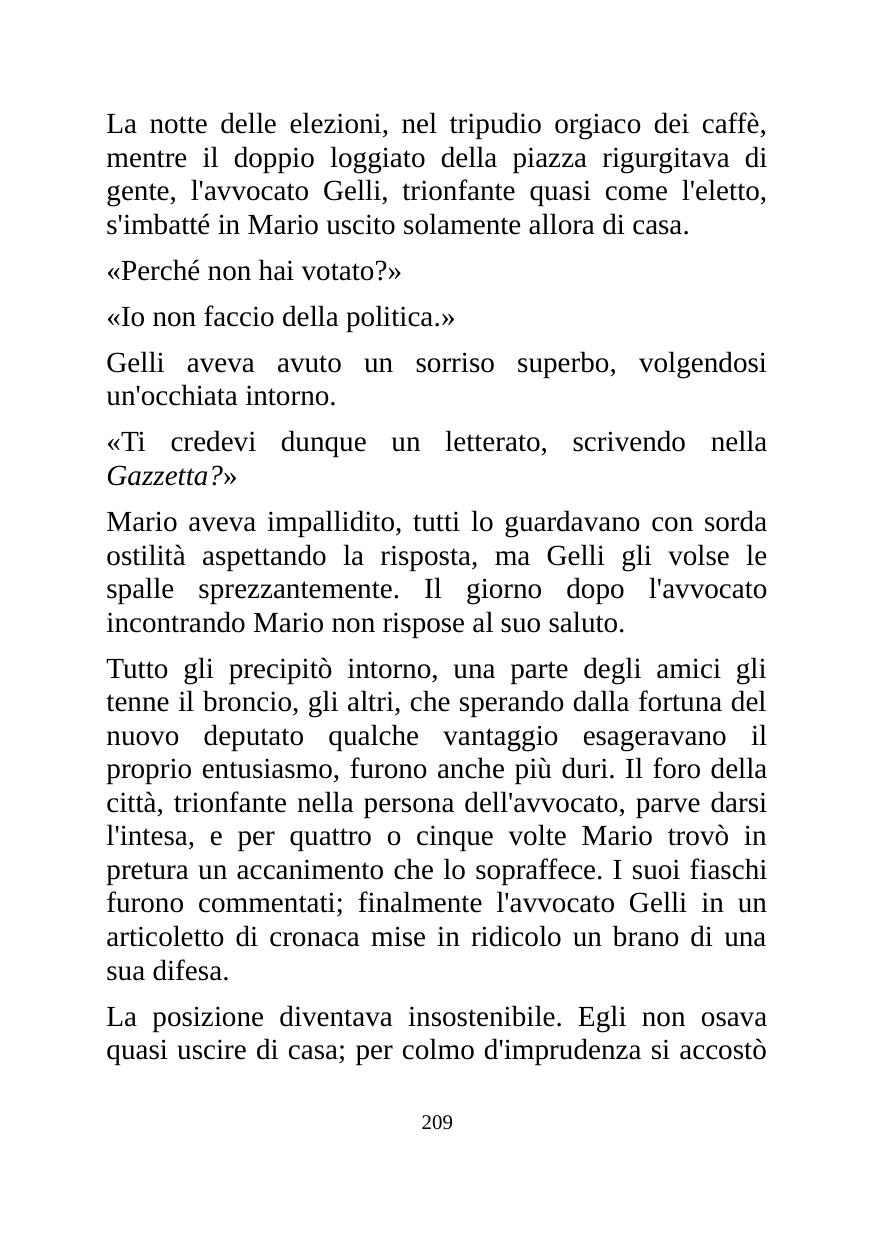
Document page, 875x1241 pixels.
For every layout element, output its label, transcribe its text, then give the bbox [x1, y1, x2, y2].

text «Io non faccio della politica.» [106, 299, 768, 332]
text La posizione diventava insostenibile. Egli non osava quasi uscire di casa; per colmo d'imprudenza si accostò [106, 999, 768, 1066]
text Tutto gli precipitò intorno, una parte degli amici gli tenne il broncio, gli altri, che sperando dalla fortuna del nuovo deputato qualche vantaggio esageravano il proprio entusiasmo, furono anche più duri. Il foro della città, trionfante nella persona dell'avvocato, parve darsi l'intesa, e per quattro o cinque volte Mario trovò in pretura un accanimento che lo sopraffece. I suoi fiaschi furono commentati; finalmente l'avvocato Gelli in un articoletto di cronaca mise in ridicolo un brano di una sua difesa. [106, 651, 768, 986]
text «Ti credevi dunque un letterato, scrivendo nella Gazzetta?» [106, 424, 768, 492]
text Gelli aveva avuto un sorriso superbo, volgendosi un'occhiata intorno. [106, 345, 768, 412]
text Mario aveva impallidito, tutti lo guardavano con sorda ostilità aspettando la risposta, ma Gelli gli volse le spalle sprezzantemente. Il giorno dopo l'avvocato incontrando Mario non rispose al suo saluto. [106, 504, 768, 638]
text La notte delle elezioni, nel tripudio orgiaco dei caffè, mentre il doppio loggiato della piazza rigurgitava di gente, l'avvocato Gelli, trionfante quasi come l'eletto, s'imbatté in Mario uscito solamente allora di casa. [106, 106, 768, 240]
text «Perché non hai votato?» [106, 253, 768, 286]
